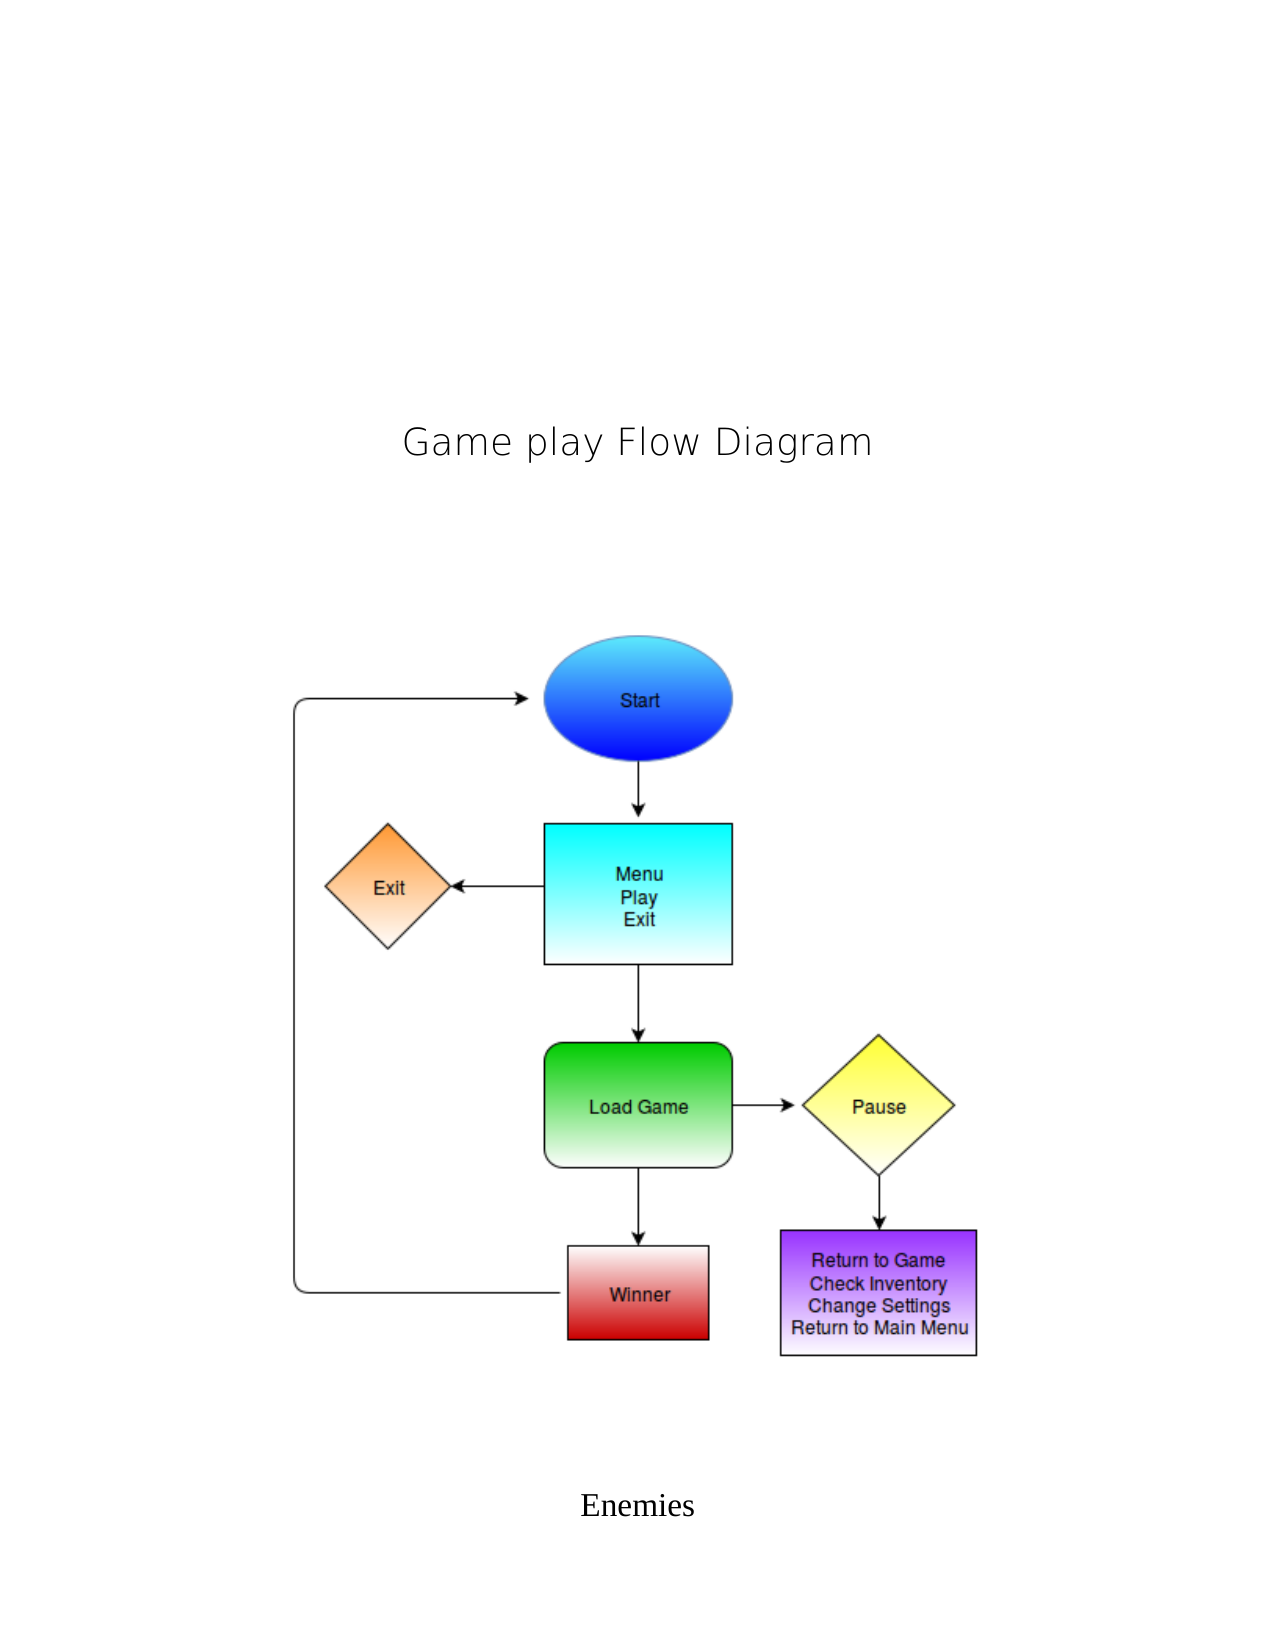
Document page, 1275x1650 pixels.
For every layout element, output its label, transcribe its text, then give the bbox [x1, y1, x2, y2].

text Enemies [118, 1485, 1157, 1523]
text Game play Flow Diagram [118, 421, 1157, 464]
